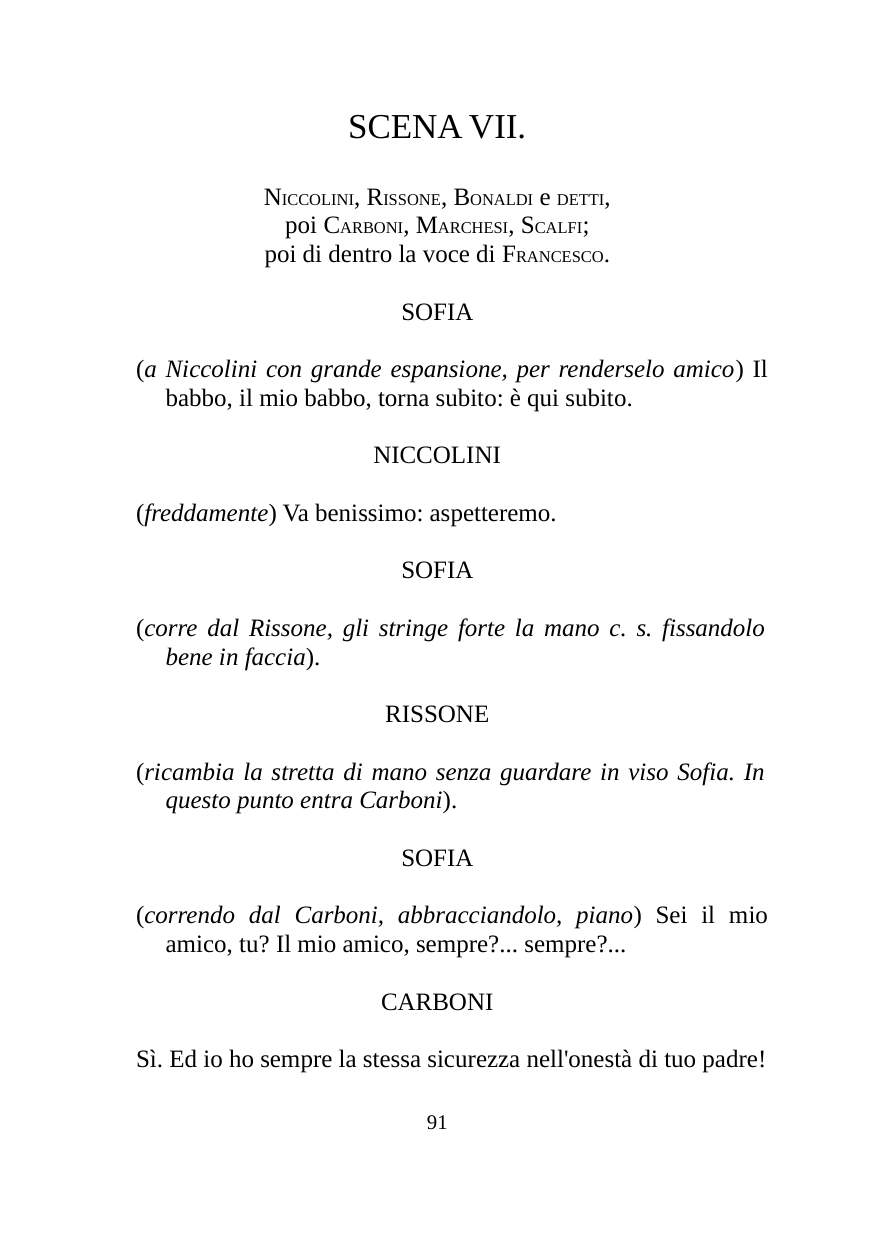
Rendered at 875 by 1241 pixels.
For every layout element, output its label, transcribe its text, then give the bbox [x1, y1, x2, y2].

text SOFIA [106, 297, 768, 326]
text SOFIA [106, 556, 768, 584]
text (a Niccolini con grande espansione, per renderselo amico) Il babbo, il mio babbo, torna subito: è qui subito. [136, 354, 768, 412]
text CARBONI [106, 987, 768, 1016]
text NICCOLINI [106, 441, 768, 469]
text Niccolini, Rissone, Bonaldi e detti, [106, 182, 768, 211]
text SOFIA [106, 843, 768, 872]
text (correndo dal Carboni, abbracciandolo, piano) Sei il mio amico, tu? Il mio amico, sempre?... sempre?... [136, 901, 768, 958]
text Sì. Ed io ho sempre la stessa sicurezza nell'onestà di tuo padre! [136, 1044, 768, 1073]
text RISSONE [106, 699, 768, 728]
text poi Carboni, Marchesi, Scalfi; [106, 211, 768, 239]
text poi di dentro la voce di Francesco. [106, 239, 768, 268]
text (freddamente) Va benissimo: aspetteremo. [136, 498, 768, 527]
subtitle SCENA VII. [106, 106, 768, 146]
text (corre dal Rissone, gli stringe forte la mano c. s. fissandolo bene in faccia). [136, 613, 768, 671]
text (ricambia la stretta di mano senza guardare in viso Sofia. In questo punto entra Carboni). [136, 757, 768, 814]
